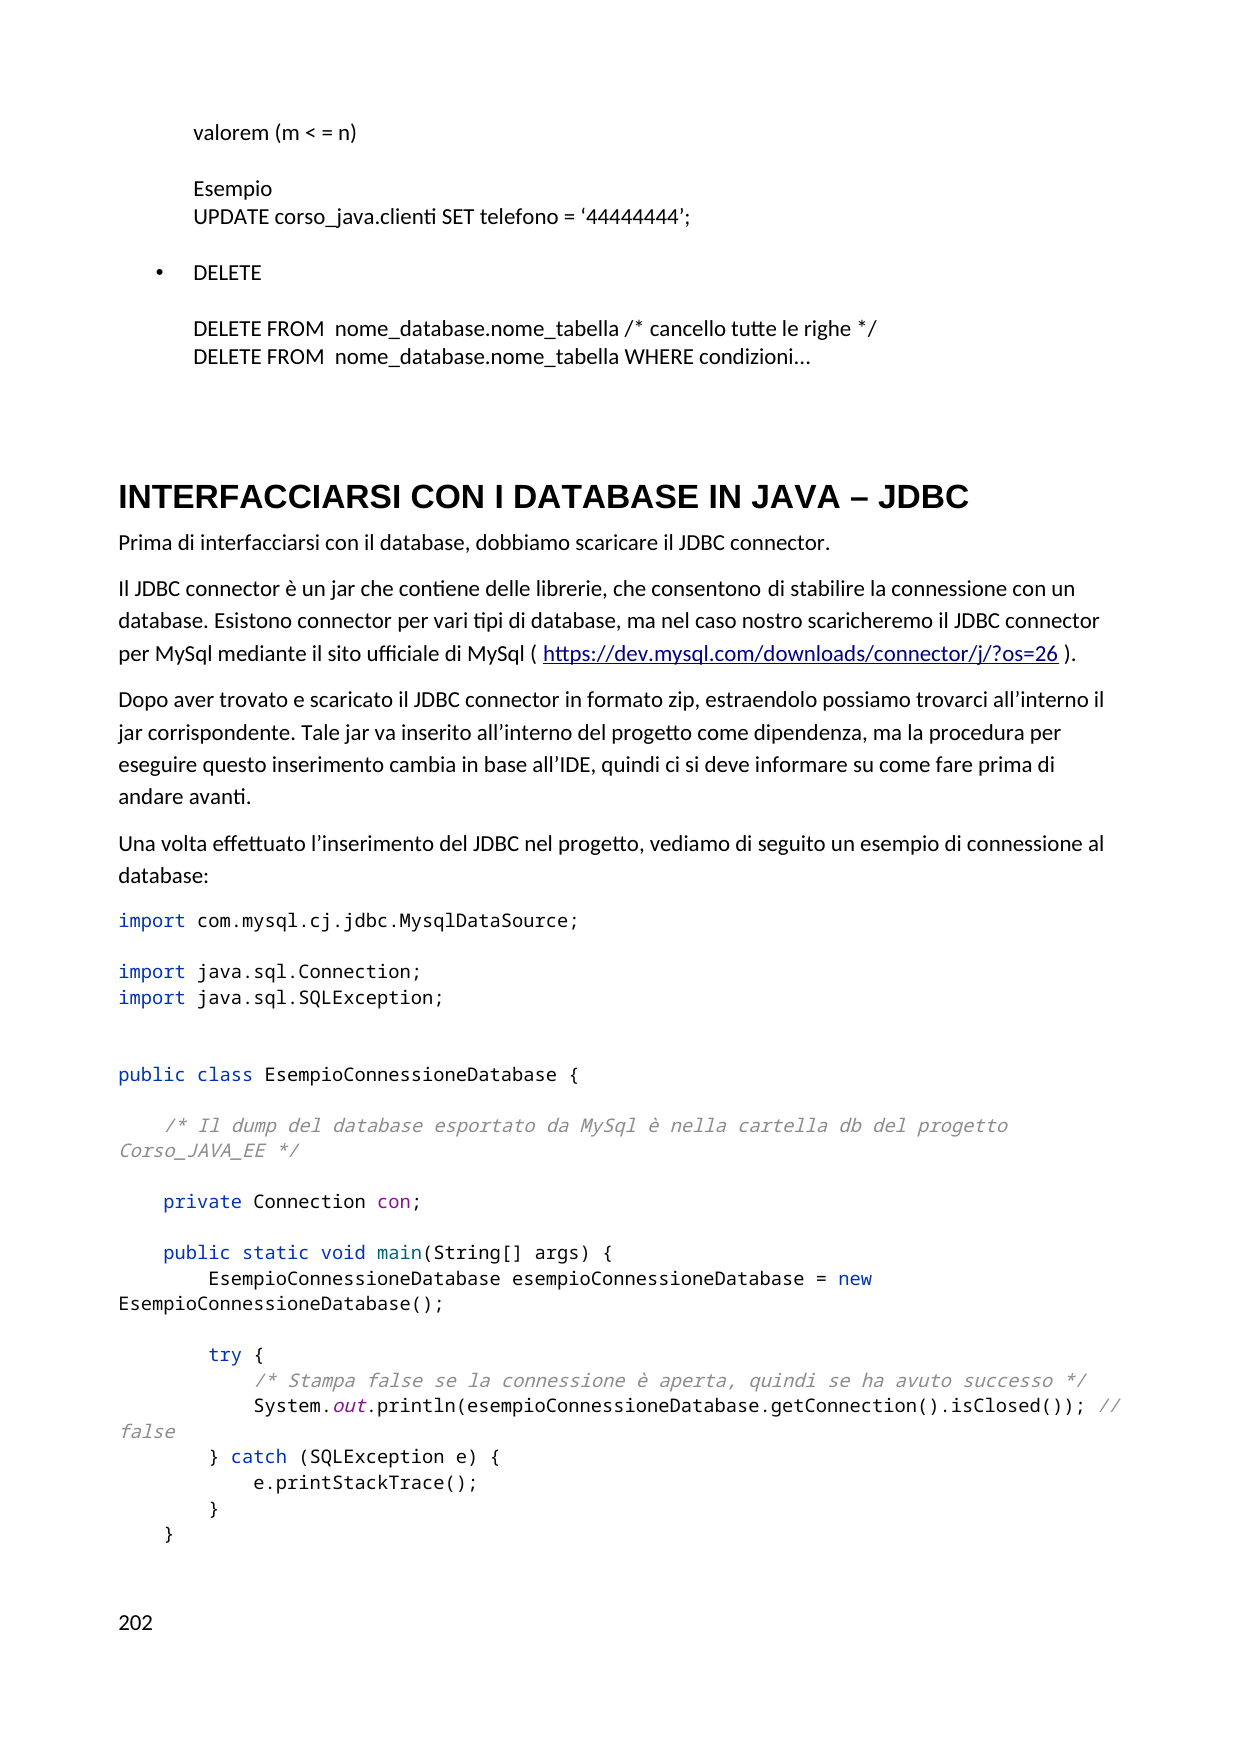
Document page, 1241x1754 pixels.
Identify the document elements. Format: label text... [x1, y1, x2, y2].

list DELETE [156, 258, 1122, 286]
text Il JDBC connector è un jar che contiene delle librerie, che consentono di stabilire la connessione con un database. Esistono connector per vari tipi di database, ma nel caso nostro scaricheremo il JDBC connector per MySql mediante il sito ufficiale di MySql ( https://dev.mysql.com/downloads/connector/j/?os=26 ). [118, 574, 1122, 667]
list DELETE FROM nome_database.nome_tabella WHERE condizioni... [156, 342, 1122, 370]
subtitle INTERFACCIARSI CON I DATABASE IN JAVA – JDBC [118, 476, 1122, 515]
list Esempio [156, 174, 1122, 202]
text import com.mysql.cj.jdbc.MysqlDataSource; import java.sql.Connection; import java.sql.SQLException; public class EsempioConnessioneDatabase { /* Il dump del database esportato da MySql è nella cartella db del progetto Corso_JAVA_EE */ private Connection con; public static void main(String[] args) { EsempioConnessioneDatabase esempioConnessioneDatabase = new EsempioConnessioneDatabase(); try { /* Stampa false se la connessione è aperta, quindi se ha avuto successo */ System.out.println(esempioConnessioneDatabase.getConnection().isClosed()); // false } catch (SQLException e) { e.printStackTrace(); } } [118, 908, 1122, 1571]
text Una volta effettuato l’inserimento del JDBC nel progetto, vediamo di seguito un esempio di connessione al database: [118, 829, 1122, 889]
list valorem (m < = n) [156, 118, 1122, 146]
text Dopo aver trovato e scaricato il JDBC connector in formato zip, estraendolo possiamo trovarci all’interno il jar corrispondente. Tale jar va inserito all’interno del progetto come dipendenza, ma la procedura per eseguire questo inserimento cambia in base all’IDE, quindi ci si deve informare su come fare prima di andare avanti. [118, 686, 1122, 810]
text Prima di interfacciarsi con il database, dobbiamo scaricare il JDBC connector. [118, 528, 1122, 556]
list DELETE FROM nome_database.nome_tabella /* cancello tutte le righe */ [156, 314, 1122, 342]
list UPDATE corso_java.clienti SET telefono = ‘44444444’; [156, 202, 1122, 230]
